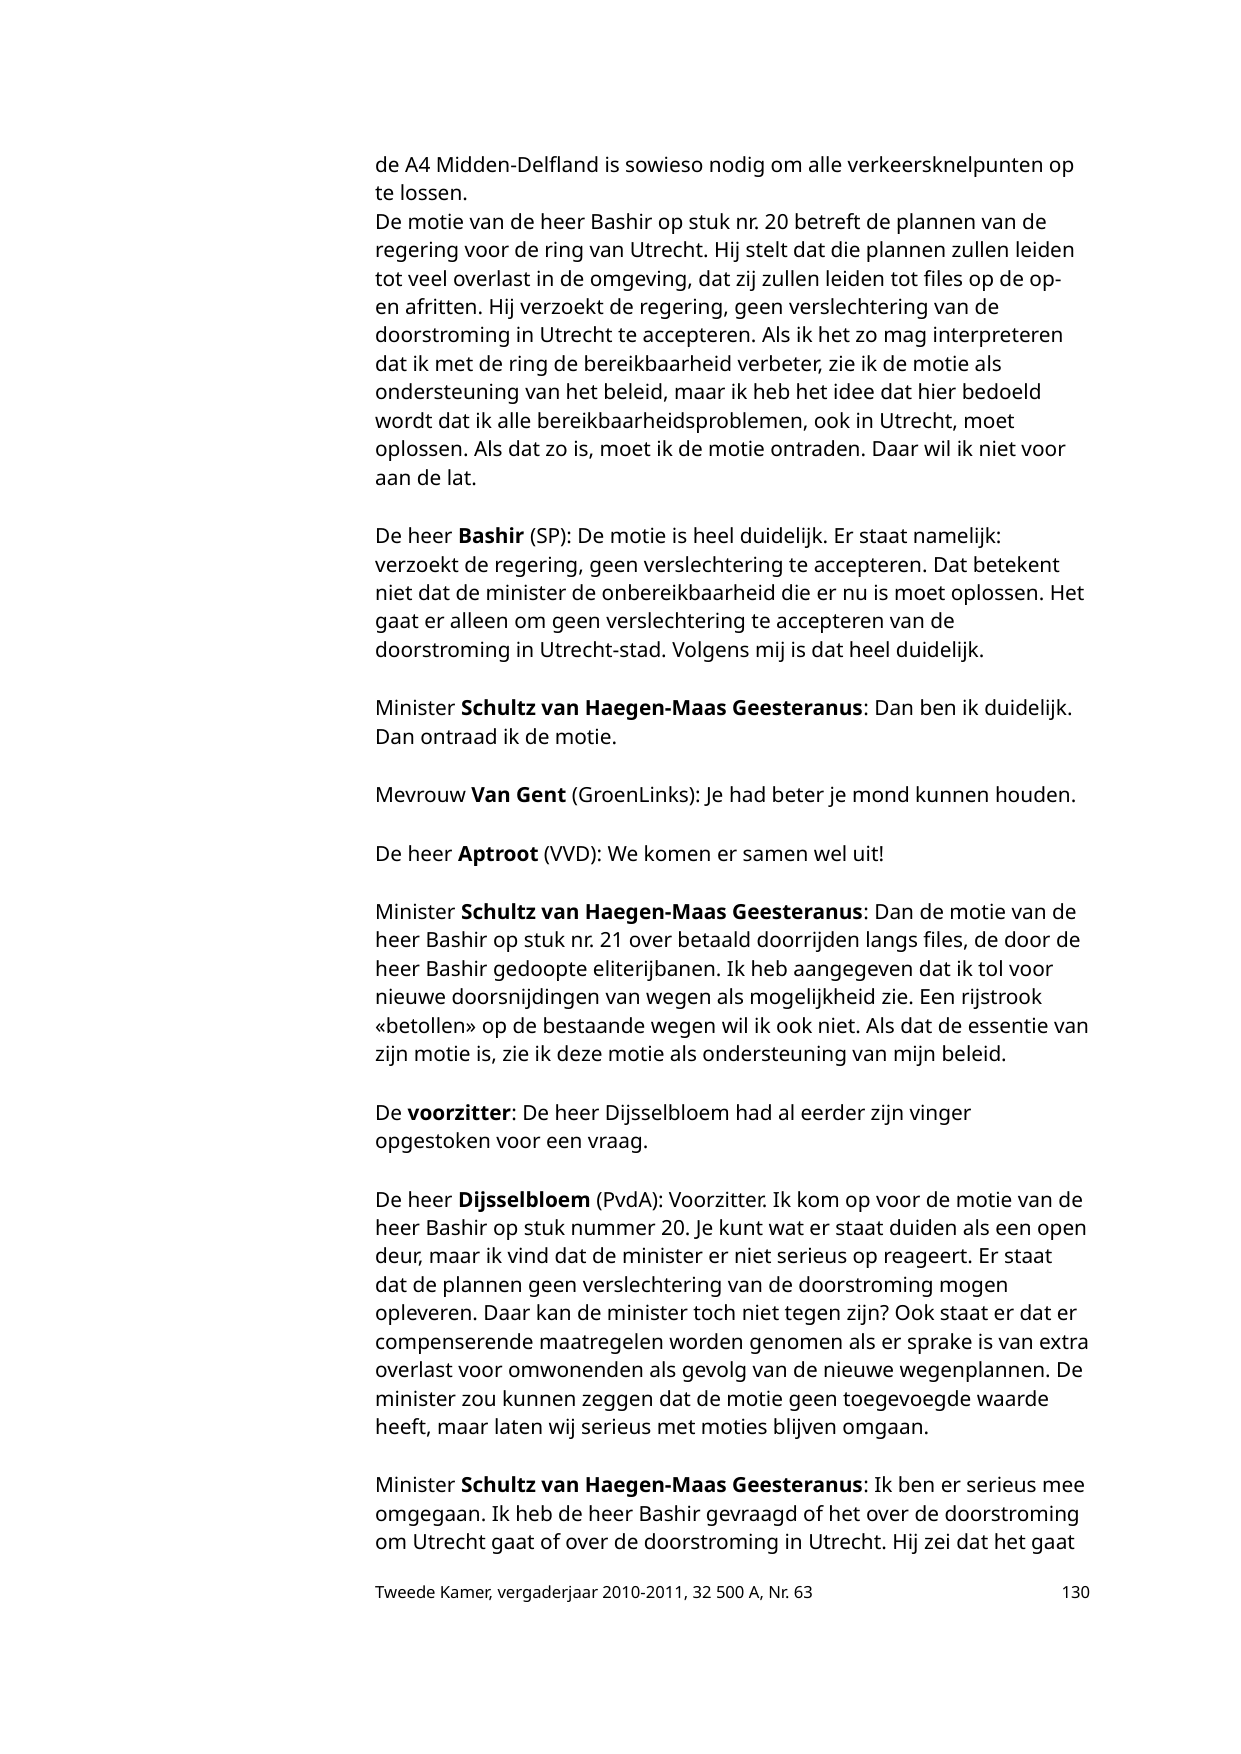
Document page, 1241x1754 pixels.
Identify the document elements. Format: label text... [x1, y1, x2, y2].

text De heer Aptroot (VVD): We komen er samen wel uit! [375, 839, 1090, 867]
text Minister Schultz van Haegen-Maas Geesteranus: Dan ben ik duidelijk. Dan ontraad ik de motie. [375, 693, 1090, 750]
text De motie van de heer Bashir op stuk nr. 20 betreft de plannen van de regering voor de ring van Utrecht. Hij stelt dat die plannen zullen leiden tot veel overlast in de omgeving, dat zij zullen leiden tot files op de op- en afritten. Hij verzoekt de regering, geen verslechtering van de doorstroming in Utrecht te accepteren. Als ik het zo mag interpreteren dat ik met de ring de bereikbaarheid verbeter, zie ik de motie als ondersteuning van het beleid, maar ik heb het idee dat hier bedoeld wordt dat ik alle bereikbaarheidsproblemen, ook in Utrecht, moet oplossen. Als dat zo is, moet ik de motie ontraden. Daar wil ik niet voor aan de lat. [375, 207, 1090, 491]
text De heer Bashir (SP): De motie is heel duidelijk. Er staat namelijk: verzoekt de regering, geen verslechtering te accepteren. Dat betekent niet dat de minister de onbereikbaarheid die er nu is moet oplossen. Het gaat er alleen om geen verslechtering te accepteren van de doorstroming in Utrecht-stad. Volgens mij is dat heel duidelijk. [375, 521, 1090, 663]
text De heer Dijsselbloem (PvdA): Voorzitter. Ik kom op voor de motie van de heer Bashir op stuk nummer 20. Je kunt wat er staat duiden als een open deur, maar ik vind dat de minister er niet serieus op reageert. Er staat dat de plannen geen verslechtering van de doorstroming mogen opleveren. Daar kan de minister toch niet tegen zijn? Ook staat er dat er compenserende maatregelen worden genomen als er sprake is van extra overlast voor omwonenden als gevolg van de nieuwe wegenplannen. De minister zou kunnen zeggen dat de motie geen toegevoegde waarde heeft, maar laten wij serieus met moties blijven omgaan. [375, 1185, 1090, 1441]
text Mevrouw Van Gent (GroenLinks): Je had beter je mond kunnen houden. [375, 780, 1090, 809]
text De voorzitter: De heer Dijsselbloem had al eerder zijn vinger opgestoken voor een vraag. [375, 1098, 1090, 1155]
text de A4 Midden-Delfland is sowieso nodig om alle verkeersknelpunten op te lossen. [375, 150, 1090, 207]
text Minister Schultz van Haegen-Maas Geesteranus: Dan de motie van de heer Bashir op stuk nr. 21 over betaald doorrijden langs files, de door de heer Bashir gedoopte eliterijbanen. Ik heb aangegeven dat ik tol voor nieuwe doorsnijdingen van wegen als mogelijkheid zie. Een rijstrook «betollen» op de bestaande wegen wil ik ook niet. Als dat de essentie van zijn motie is, zie ik deze motie als ondersteuning van mijn beleid. [375, 897, 1090, 1068]
text Minister Schultz van Haegen-Maas Geesteranus: Ik ben er serieus mee omgegaan. Ik heb de heer Bashir gevraagd of het over de doorstroming om Utrecht gaat of over de doorstroming in Utrecht. Hij zei dat het gaat [375, 1471, 1090, 1556]
